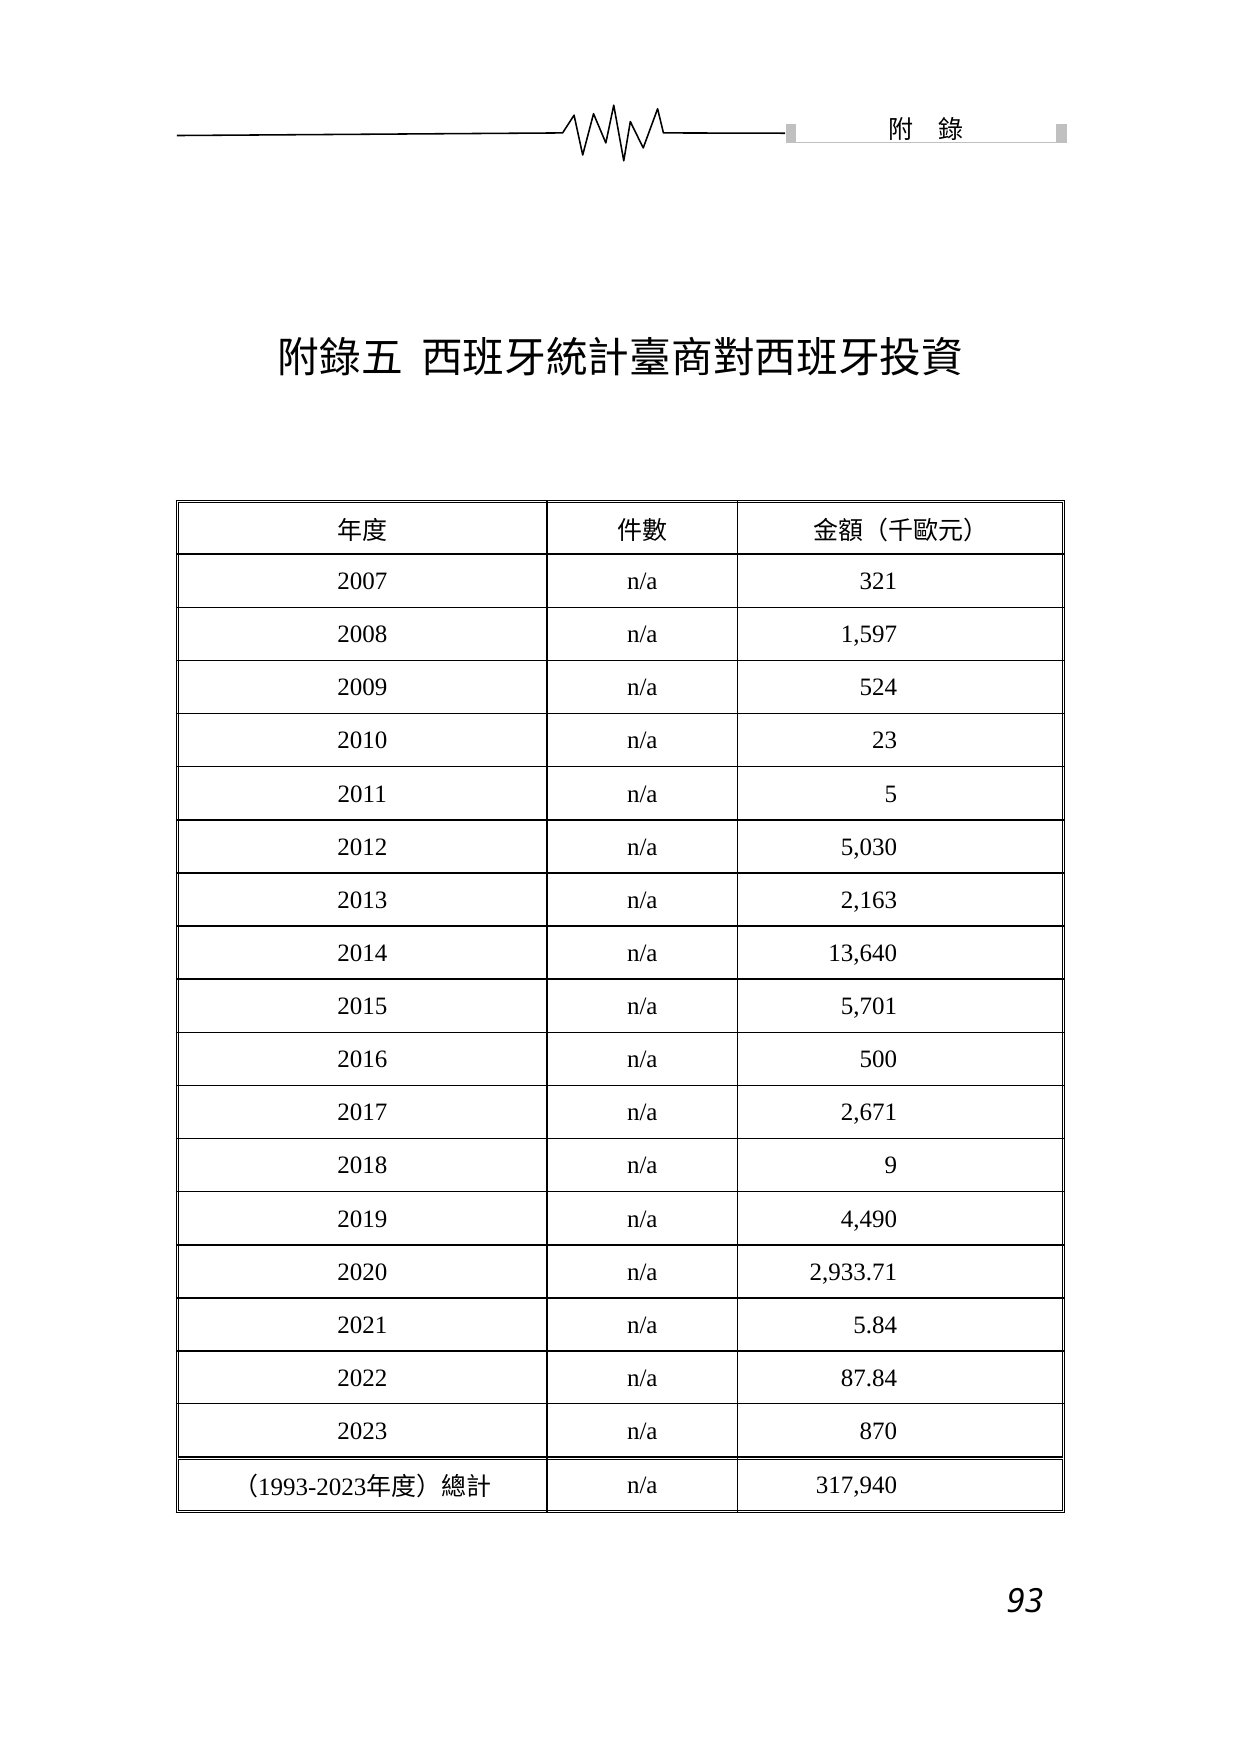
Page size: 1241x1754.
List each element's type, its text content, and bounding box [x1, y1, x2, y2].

table_cell （1993-2023年度）總計 [179, 1460, 546, 1509]
table_cell 2,163 [738, 874, 1062, 925]
table_cell n/a [548, 1299, 737, 1350]
table_cell 2010 [179, 714, 546, 766]
table_cell n/a [548, 927, 737, 978]
table_cell 500 [738, 1033, 1062, 1084]
table_cell 9 [738, 1139, 1062, 1191]
text 附錄五 西班牙統計臺商對西班牙投資 [177, 313, 1063, 375]
table_cell 2008 [179, 608, 546, 659]
table_cell 321 [738, 555, 1062, 606]
table_cell 2017 [179, 1086, 546, 1138]
table_cell 2019 [179, 1192, 546, 1244]
table_cell n/a [548, 1192, 737, 1244]
table_header 件數 [548, 503, 737, 553]
table_cell n/a [548, 1404, 737, 1456]
table_cell 1,597 [738, 608, 1062, 659]
table_header 年度 [179, 503, 546, 553]
table_cell 4,490 [738, 1192, 1062, 1244]
table_cell 2023 [179, 1404, 546, 1456]
table_header 金額（千歐元） [738, 503, 1062, 553]
table_cell n/a [548, 767, 737, 819]
table_cell n/a [548, 1460, 737, 1509]
table_cell n/a [548, 821, 737, 872]
table_cell 5 [738, 767, 1062, 819]
table_cell 2016 [179, 1033, 546, 1084]
table_cell 2018 [179, 1139, 546, 1191]
table_cell n/a [548, 1086, 737, 1138]
table_cell n/a [548, 661, 737, 713]
table_cell 870 [738, 1404, 1062, 1456]
table_cell 2015 [179, 980, 546, 1031]
table_cell 524 [738, 661, 1062, 713]
table_cell 23 [738, 714, 1062, 766]
table_cell 317,940 [738, 1460, 1062, 1509]
table_cell 2022 [179, 1352, 546, 1403]
table_cell 2013 [179, 874, 546, 925]
table_cell n/a [548, 1139, 737, 1191]
table_cell n/a [548, 1246, 737, 1297]
table_cell n/a [548, 714, 737, 766]
table_cell 2007 [179, 555, 546, 606]
table_cell 2,671 [738, 1086, 1062, 1138]
table_cell 87.84 [738, 1352, 1062, 1403]
table_cell n/a [548, 1352, 737, 1403]
table_cell 2009 [179, 661, 546, 713]
table_cell n/a [548, 555, 737, 606]
table_cell n/a [548, 608, 737, 659]
table_cell 5,030 [738, 821, 1062, 872]
table_cell 2021 [179, 1299, 546, 1350]
table_cell n/a [548, 874, 737, 925]
table_cell 13,640 [738, 927, 1062, 978]
table_cell 5.84 [738, 1299, 1062, 1350]
table_cell 2014 [179, 927, 546, 978]
table_cell 2,933.71 [738, 1246, 1062, 1297]
table_cell 2011 [179, 767, 546, 819]
table_cell n/a [548, 1033, 737, 1084]
table_cell 2020 [179, 1246, 546, 1297]
table_cell 2012 [179, 821, 546, 872]
table_cell n/a [548, 980, 737, 1031]
table_cell 5,701 [738, 980, 1062, 1031]
